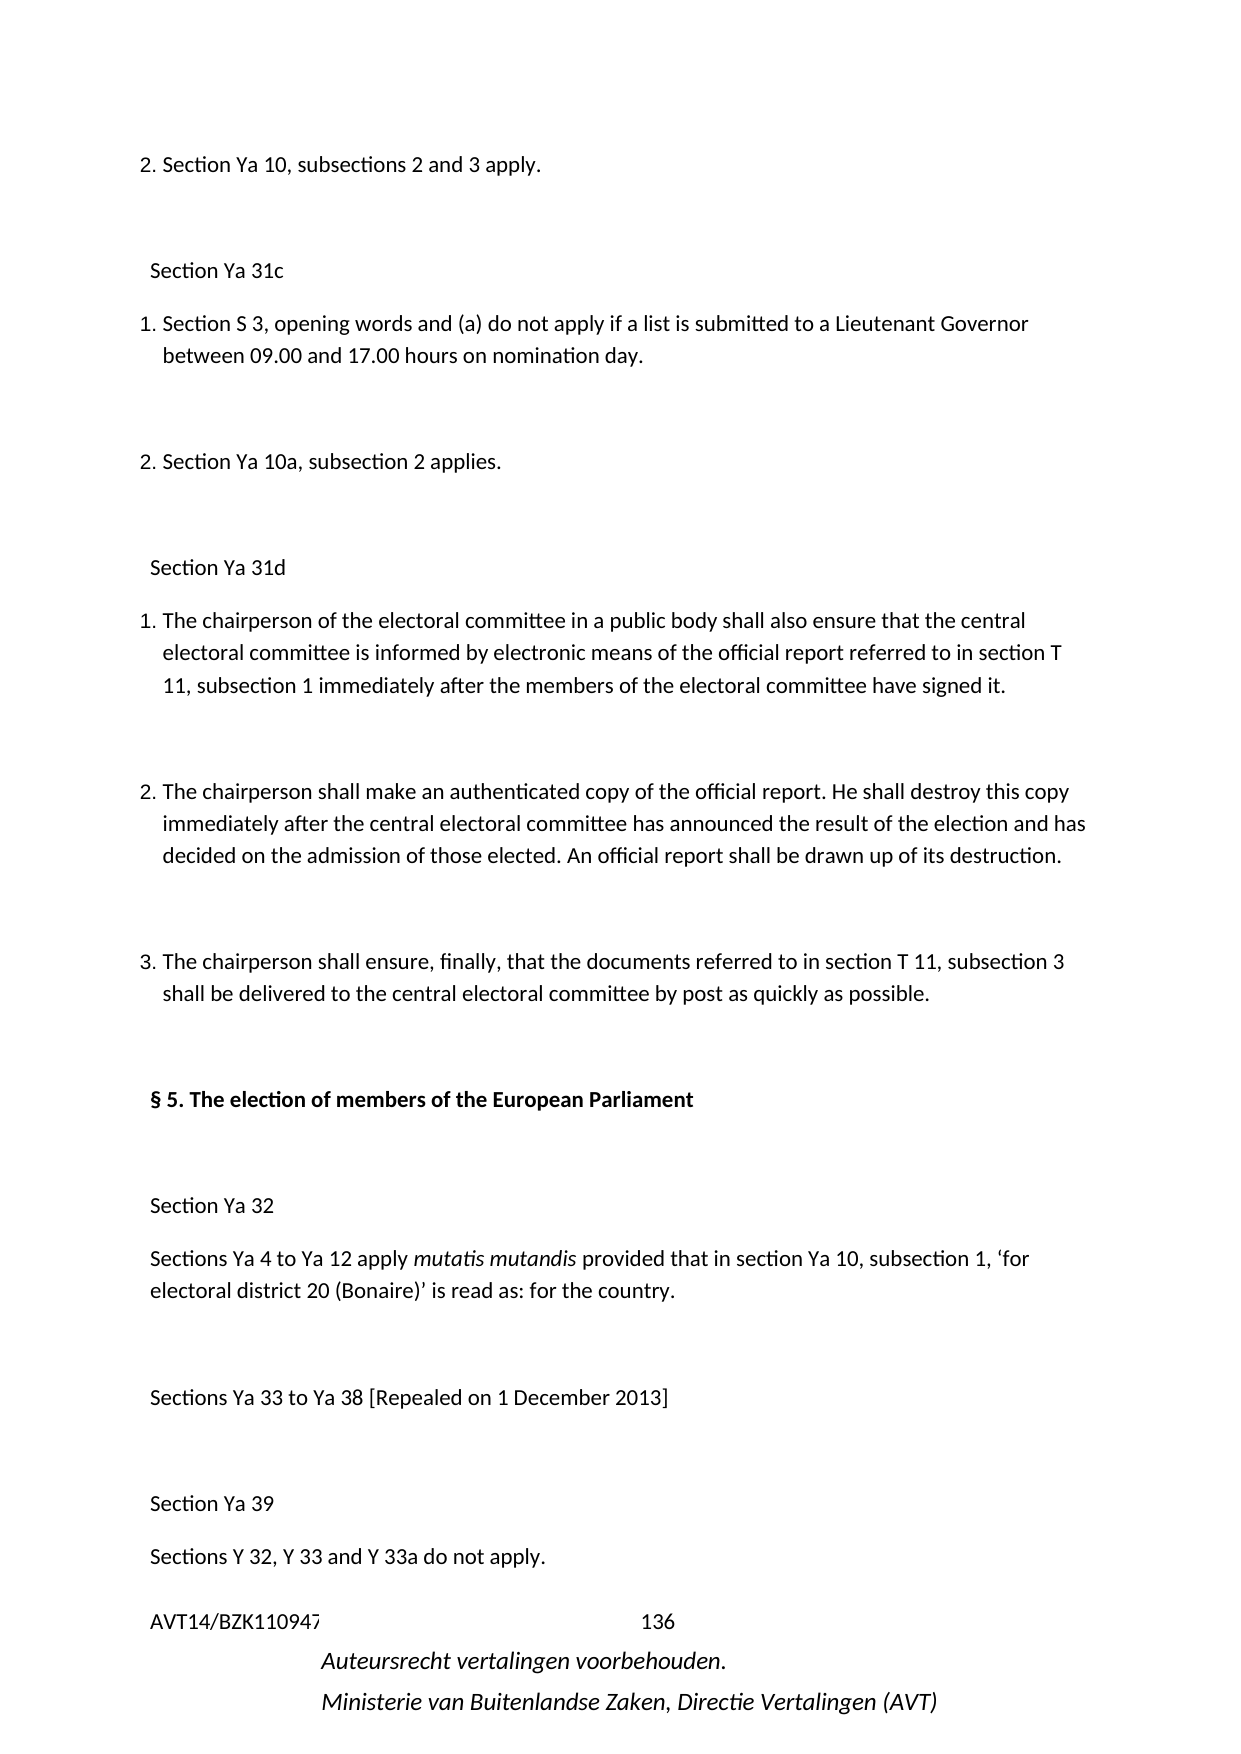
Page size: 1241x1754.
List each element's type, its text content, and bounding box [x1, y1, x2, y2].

list Section Ya 10a, subsection 2 applies. [139, 447, 1090, 475]
list The chairperson shall ensure, finally, that the documents referred to in section T 11, subsection 3 shall be delivered to the central electoral committee by post as quickly as possible. [139, 947, 1090, 1007]
text Section Ya 31d [150, 553, 1090, 581]
list Section S 3, opening words and (a) do not apply if a list is submitted to a Lieutenant Governor between 09.00 and 17.00 hours on nomination day. [139, 309, 1090, 369]
text Section Ya 31c [150, 256, 1090, 284]
list Section Ya 10, subsections 2 and 3 apply. [139, 150, 1090, 178]
text § 5. The election of members of the European Parliament [150, 1085, 1090, 1113]
list The chairperson shall make an authenticated copy of the official report. He shall destroy this copy immediately after the central electoral committee has announced the result of the election and has decided on the admission of those elected. An official report shall be drawn up of its destruction. [139, 777, 1090, 869]
text Sections Ya 4 to Ya 12 apply mutatis mutandis provided that in section Ya 10, subsection 1, ‘for electoral district 20 (Bonaire)’ is read as: for the country. [150, 1244, 1090, 1305]
text Sections Ya 33 to Ya 38 [Repealed on 1 December 2013] [150, 1383, 1090, 1411]
text Section Ya 39 [150, 1489, 1090, 1517]
text Sections Y 32, Y 33 and Y 33a do not apply. [150, 1542, 1090, 1570]
list The chairperson of the electoral committee in a public body shall also ensure that the central electoral committee is informed by electronic means of the official report referred to in section T 11, subsection 1 immediately after the members of the electoral committee have signed it. [139, 606, 1090, 699]
text Section Ya 32 [150, 1191, 1090, 1219]
